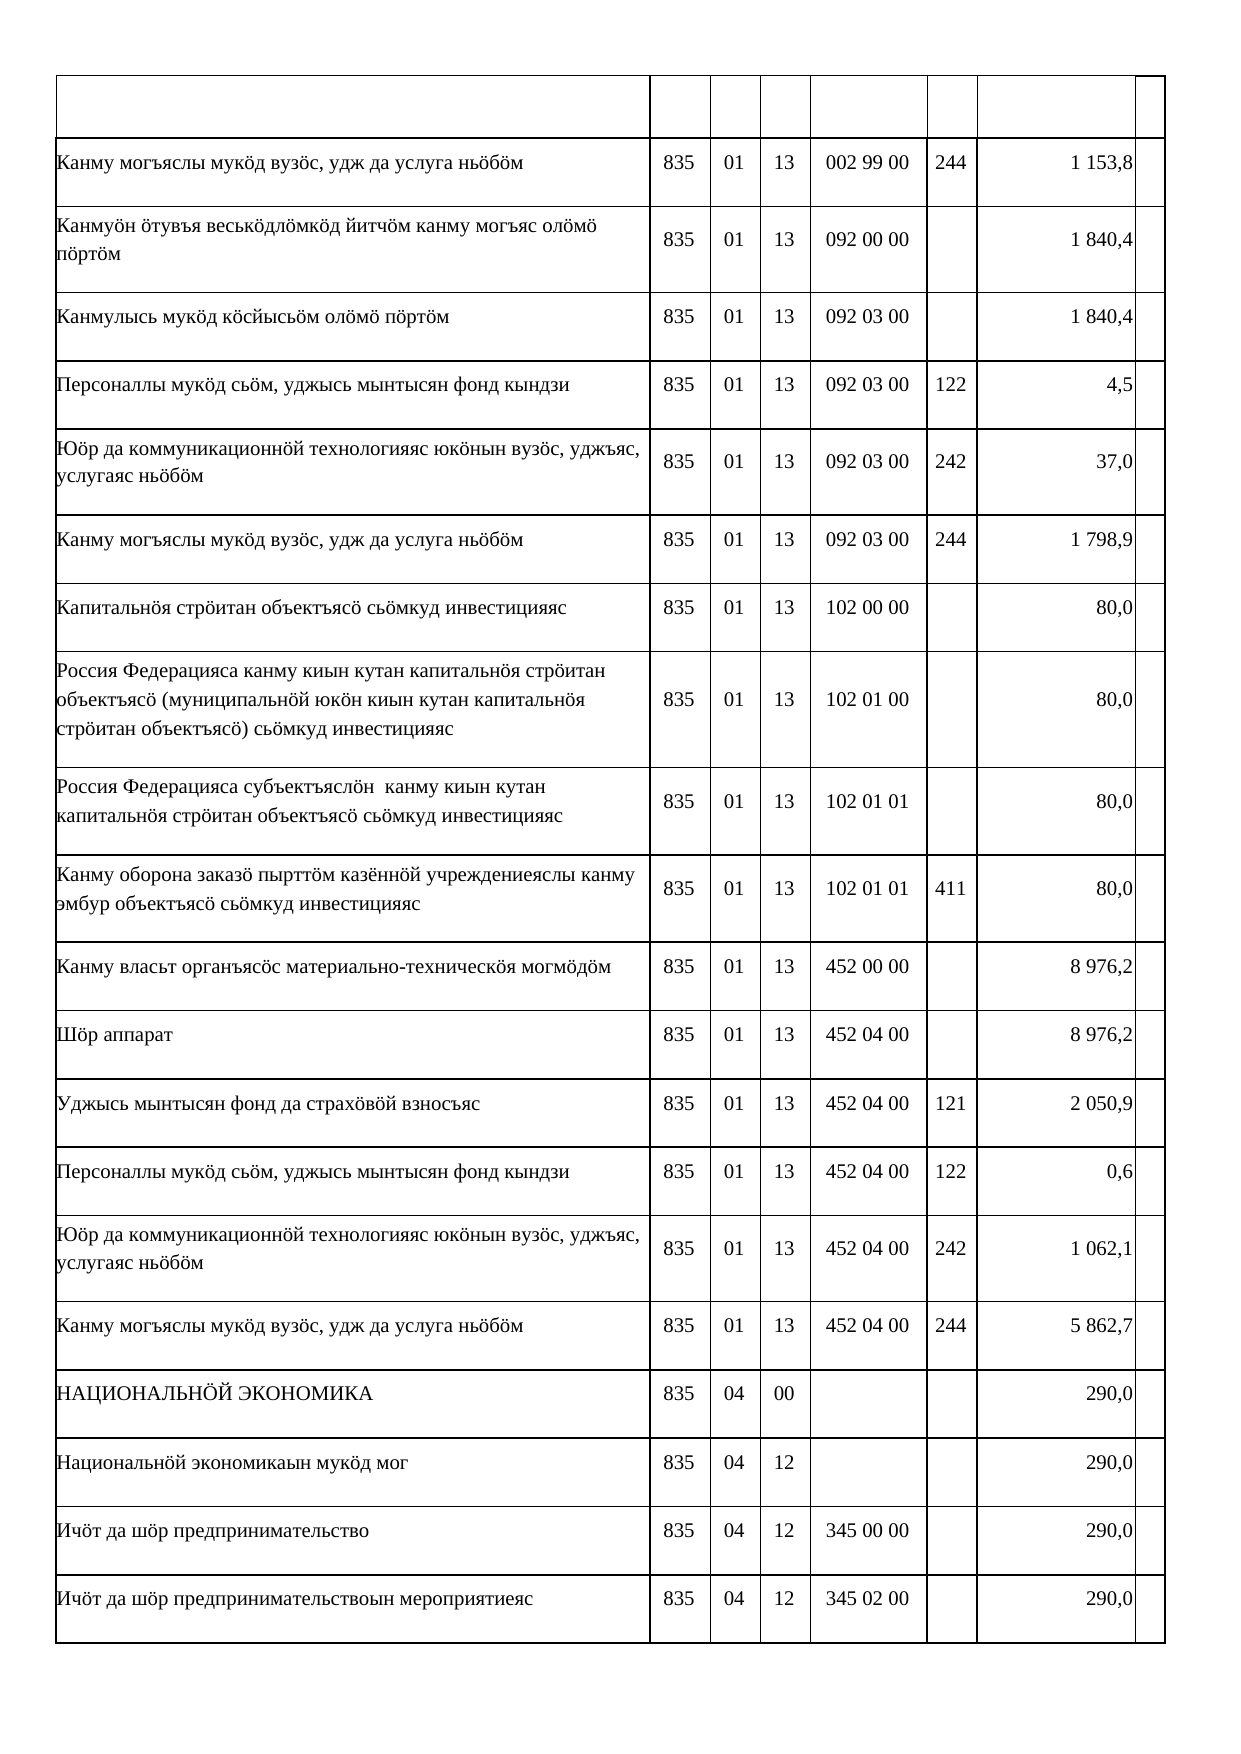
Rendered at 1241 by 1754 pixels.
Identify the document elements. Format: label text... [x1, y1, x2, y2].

table_cell 4,5 [978, 362, 1135, 428]
table_cell 835 [651, 1148, 710, 1214]
table_cell 37,0 [978, 430, 1135, 514]
table_cell 13 [761, 1302, 810, 1369]
table_cell 835 [651, 652, 710, 767]
table_cell [928, 1507, 976, 1574]
table_cell 13 [761, 1080, 810, 1146]
table_cell 835 [651, 1011, 710, 1078]
table_header [811, 76, 927, 137]
table_cell [928, 1439, 976, 1506]
table_cell 835 [651, 943, 710, 1009]
table_cell 01 [711, 768, 760, 854]
table_cell Канму оборона заказӧ пырттӧм казённӧй учреждениеяслы канму эмбур объектъясӧ сьӧмкуд инвестицияяс [57, 856, 649, 941]
table_cell 092 03 00 [811, 362, 926, 428]
table_cell 12 [761, 1576, 810, 1642]
table_cell [1136, 362, 1164, 428]
table_cell 8 976,2 [978, 943, 1135, 1009]
table_cell 01 [711, 516, 760, 582]
table_cell 835 [651, 1576, 710, 1642]
table_cell НАЦИОНАЛЬНӦЙ ЭКОНОМИКА [57, 1371, 649, 1437]
table_cell 01 [711, 207, 760, 292]
table_cell 13 [761, 362, 810, 428]
table_cell Юӧр да коммуникационнӧй технологияяс юкӧнын вузӧс, уджъяс, услугаяс ньӧбӧм [57, 430, 649, 514]
table_cell Канмуӧн ӧтувъя веськӧдлӧмкӧд йитчӧм канму могъяс олӧмӧ пӧртӧм [57, 207, 649, 292]
table_cell 13 [761, 768, 810, 854]
table_cell [1136, 430, 1164, 514]
table_header [761, 76, 810, 137]
table_cell [1136, 139, 1164, 206]
table_header [57, 76, 649, 137]
table_cell 04 [711, 1439, 760, 1506]
table_cell 04 [711, 1371, 760, 1437]
table_cell [1136, 584, 1164, 651]
table_cell [1136, 768, 1164, 854]
table_cell 01 [711, 293, 760, 360]
table_cell Канму могъяслы мукӧд вузӧс, удж да услуга ньӧбӧм [57, 516, 649, 582]
table_cell 13 [761, 1011, 810, 1078]
table_cell 452 04 00 [811, 1080, 926, 1146]
table_cell Россия Федерацияса канму киын кутан капитальнӧя стрӧитан объектъясӧ (муниципальнӧй юкӧн киын кутан капитальнӧя стрӧитан объектъясӧ) сьӧмкуд инвестицияяс [57, 652, 649, 767]
table_cell [928, 207, 976, 292]
table_cell 290,0 [978, 1576, 1135, 1642]
table_cell 01 [711, 430, 760, 514]
table_cell 290,0 [978, 1439, 1135, 1506]
table_cell 01 [711, 1148, 760, 1214]
table_cell 01 [711, 1302, 760, 1369]
table_cell 1 798,9 [978, 516, 1135, 582]
table_cell 102 01 01 [811, 768, 926, 854]
table_cell Национальнӧй экономикаын мукӧд мог [57, 1439, 649, 1506]
table_cell Шӧр аппарат [57, 1011, 649, 1078]
table_cell 452 04 00 [811, 1216, 926, 1301]
table_cell 452 04 00 [811, 1011, 926, 1078]
table_cell Ичӧт да шӧр предпринимательствоын мероприятиеяс [57, 1576, 649, 1642]
table_cell Юӧр да коммуникационнӧй технологияяс юкӧнын вузӧс, уджъяс, услугаяс ньӧбӧм [57, 1216, 649, 1301]
table_cell 1 062,1 [978, 1216, 1135, 1301]
table_cell 01 [711, 362, 760, 428]
table_cell 0,6 [978, 1148, 1135, 1214]
table_cell Россия Федерацияса субъектъяслӧн канму киын кутан капитальнӧя стрӧитан объектъясӧ сьӧмкуд инвестицияяс [57, 768, 649, 854]
table_cell 01 [711, 943, 760, 1009]
table_cell 12 [761, 1439, 810, 1506]
table_cell 411 [928, 856, 976, 941]
table_cell 00 [761, 1371, 810, 1437]
table_cell 835 [651, 207, 710, 292]
table_cell 242 [928, 430, 976, 514]
table_cell 13 [761, 856, 810, 941]
table_cell 835 [651, 430, 710, 514]
table_cell Канму могъяслы мукӧд вузӧс, удж да услуга ньӧбӧм [57, 139, 649, 206]
table_cell 345 00 00 [811, 1507, 926, 1574]
table_cell 01 [711, 1216, 760, 1301]
table_cell Ичӧт да шӧр предпринимательство [57, 1507, 649, 1574]
table_cell 244 [928, 516, 976, 582]
table_cell 01 [711, 1080, 760, 1146]
table_cell 12 [761, 1507, 810, 1574]
table_cell Персоналлы мукӧд сьӧм, уджысь мынтысян фонд кындзи [57, 1148, 649, 1214]
table_cell 13 [761, 293, 810, 360]
table_cell 1 153,8 [978, 139, 1135, 206]
table_cell 13 [761, 430, 810, 514]
table_header [1136, 77, 1164, 137]
table_cell 13 [761, 584, 810, 651]
table_cell 80,0 [978, 856, 1135, 941]
table_cell Канму власьт органъясӧс материально-техническӧя могмӧдӧм [57, 943, 649, 1009]
table_cell 13 [761, 139, 810, 206]
table_cell [928, 652, 976, 767]
table_cell [1136, 1302, 1164, 1369]
table_cell [1136, 1439, 1164, 1506]
table_cell Персоналлы мукӧд сьӧм, уджысь мынтысян фонд кындзи [57, 362, 649, 428]
table_cell 290,0 [978, 1507, 1135, 1574]
table_cell 452 04 00 [811, 1148, 926, 1214]
table_cell [811, 1371, 926, 1437]
table_cell [1136, 1011, 1164, 1078]
table_cell 121 [928, 1080, 976, 1146]
table_cell 835 [651, 1080, 710, 1146]
table_cell 01 [711, 856, 760, 941]
table_cell 1 840,4 [978, 293, 1135, 360]
table_cell [1136, 1080, 1164, 1146]
table_cell 092 03 00 [811, 293, 926, 360]
table_cell [928, 768, 976, 854]
table_cell 04 [711, 1576, 760, 1642]
table_cell 835 [651, 516, 710, 582]
table_cell 01 [711, 139, 760, 206]
table_cell 1 840,4 [978, 207, 1135, 292]
table_cell 242 [928, 1216, 976, 1301]
table_cell 092 03 00 [811, 516, 926, 582]
table_cell [811, 1439, 926, 1506]
table_cell 835 [651, 1439, 710, 1506]
table_cell 835 [651, 1302, 710, 1369]
table_cell 13 [761, 207, 810, 292]
table_cell 002 99 00 [811, 139, 926, 206]
table_cell 092 03 00 [811, 430, 926, 514]
table_cell [1136, 1371, 1164, 1437]
table_cell [928, 1371, 976, 1437]
table_cell 01 [711, 652, 760, 767]
table_cell 835 [651, 768, 710, 854]
table_cell 80,0 [978, 652, 1135, 767]
table_cell 835 [651, 1507, 710, 1574]
table_cell 102 01 01 [811, 856, 926, 941]
table_cell 8 976,2 [978, 1011, 1135, 1078]
table_cell 2 050,9 [978, 1080, 1135, 1146]
table_cell [1136, 1148, 1164, 1214]
table_cell 13 [761, 516, 810, 582]
table_cell [1136, 207, 1164, 292]
table_cell 244 [928, 139, 976, 206]
table_cell 13 [761, 1148, 810, 1214]
table_cell 345 02 00 [811, 1576, 926, 1642]
table_cell 13 [761, 652, 810, 767]
table_cell 835 [651, 1216, 710, 1301]
table_cell 80,0 [978, 768, 1135, 854]
table_cell 122 [928, 362, 976, 428]
table_cell 835 [651, 856, 710, 941]
table_cell 244 [928, 1302, 976, 1369]
table_cell [1136, 1576, 1164, 1642]
table_cell 13 [761, 1216, 810, 1301]
table_cell 80,0 [978, 584, 1135, 651]
table_header [928, 76, 977, 137]
table_cell [928, 1576, 976, 1642]
table_cell [928, 584, 976, 651]
table_cell [928, 1011, 976, 1078]
table_cell 835 [651, 362, 710, 428]
table_cell 835 [651, 139, 710, 206]
table_cell 5 862,7 [978, 1302, 1135, 1369]
table_cell 092 00 00 [811, 207, 926, 292]
table_header [711, 76, 760, 137]
table_cell 835 [651, 1371, 710, 1437]
table_header [978, 76, 1135, 137]
table_cell 452 04 00 [811, 1302, 926, 1369]
table_cell 122 [928, 1148, 976, 1214]
table_cell [928, 943, 976, 1009]
table_cell [1136, 652, 1164, 767]
table_cell 102 00 00 [811, 584, 926, 651]
table_cell 01 [711, 1011, 760, 1078]
table_cell Уджысь мынтысян фонд да страхӧвӧй взносъяс [57, 1080, 649, 1146]
table_cell Канмулысь мукӧд кӧсйысьӧм олӧмӧ пӧртӧм [57, 293, 649, 360]
table_cell 290,0 [978, 1371, 1135, 1437]
table_cell Капитальнӧя стрӧитан объектъясӧ сьӧмкуд инвестицияяс [57, 584, 649, 651]
table_cell 835 [651, 293, 710, 360]
table_cell [1136, 516, 1164, 582]
table_cell [1136, 943, 1164, 1009]
table_cell 835 [651, 584, 710, 651]
table_cell [1136, 1216, 1164, 1301]
table_cell 04 [711, 1507, 760, 1574]
table_cell [1136, 1507, 1164, 1574]
table_cell [1136, 856, 1164, 941]
table_cell 13 [761, 943, 810, 1009]
table_cell 01 [711, 584, 760, 651]
table_cell 102 01 00 [811, 652, 926, 767]
table_cell Канму могъяслы мукӧд вузӧс, удж да услуга ньӧбӧм [57, 1302, 649, 1369]
table_cell 452 00 00 [811, 943, 926, 1009]
table_header [651, 76, 710, 137]
table_cell [928, 293, 976, 360]
table_cell [1136, 293, 1164, 360]
